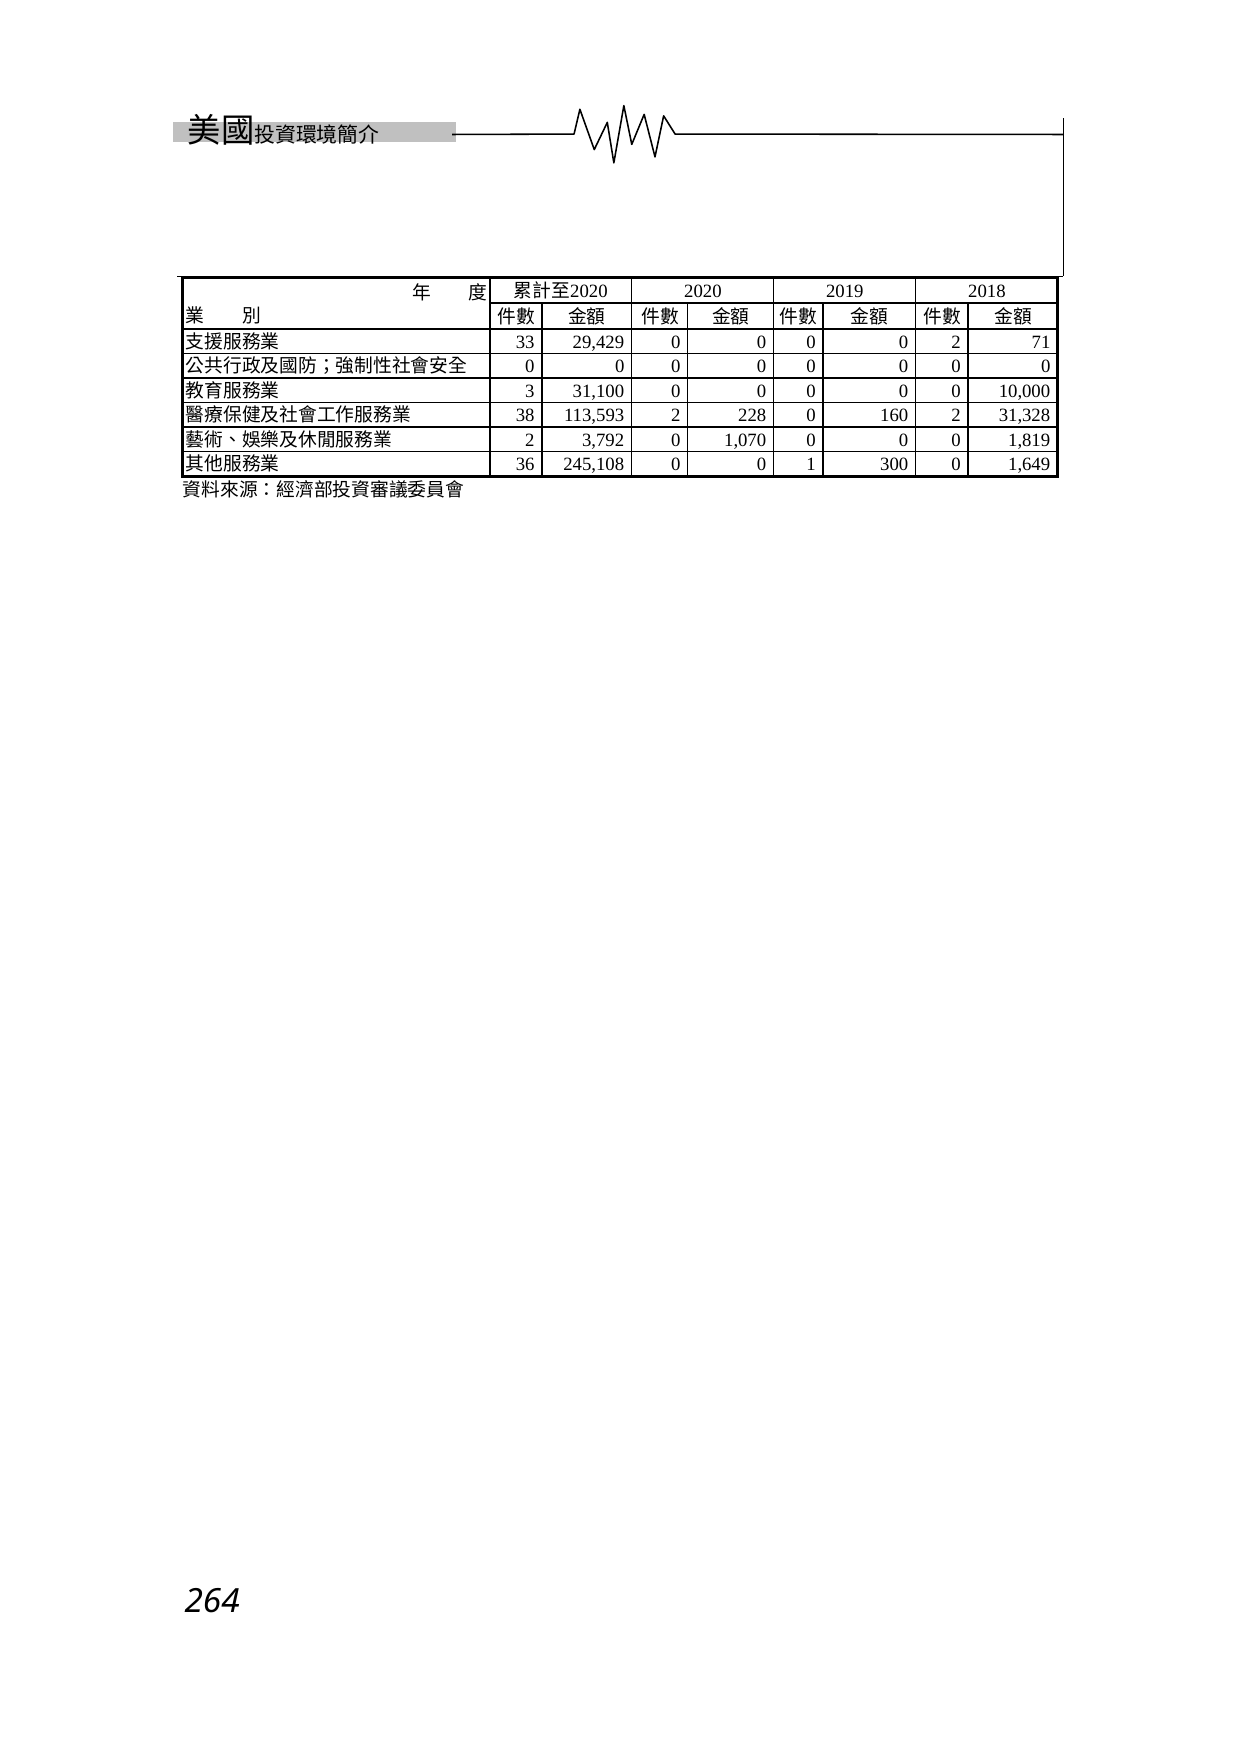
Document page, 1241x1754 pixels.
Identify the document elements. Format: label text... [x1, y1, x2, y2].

table_cell 件數 [632, 304, 687, 328]
table_cell 71 [969, 330, 1056, 353]
table_cell 10,000 [969, 379, 1056, 402]
table_cell 31,328 [969, 403, 1056, 426]
table_cell 0 [688, 452, 773, 475]
text 資料來源：經濟部投資審議委員會 [183, 478, 1058, 501]
table_cell 33 [491, 330, 541, 353]
table_cell 醫療保健及社會工作服務業 [184, 403, 489, 426]
table_header 累計至2020 [491, 279, 631, 302]
table_header 2020 [632, 279, 773, 302]
table_cell 0 [774, 428, 822, 451]
table_cell 0 [543, 354, 631, 377]
table_cell 0 [632, 354, 687, 377]
table_cell 支援服務業 [184, 330, 489, 353]
table_cell 0 [916, 428, 967, 451]
table_cell 160 [824, 403, 915, 426]
table_cell 1,649 [969, 452, 1056, 475]
table_cell 0 [774, 354, 822, 377]
table_cell 2 [916, 330, 967, 353]
table_cell 公共行政及國防；強制性社會安全 [184, 354, 489, 377]
table_cell 0 [969, 354, 1056, 377]
table_cell 0 [774, 403, 822, 426]
table_cell 1,070 [688, 428, 773, 451]
table_cell 件數 [916, 304, 967, 328]
table_cell 0 [774, 330, 822, 353]
table_cell 金額 [543, 304, 631, 328]
table_cell 36 [491, 452, 541, 475]
table_cell 0 [632, 428, 687, 451]
table_cell 1,819 [969, 428, 1056, 451]
table_cell 245,108 [543, 452, 631, 475]
table_cell 0 [824, 379, 915, 402]
table_header 年 度 業 別 [184, 279, 489, 328]
table_cell 2 [632, 403, 687, 426]
table_cell 0 [916, 354, 967, 377]
table_cell 0 [688, 354, 773, 377]
table_cell 0 [632, 452, 687, 475]
table_cell 件數 [774, 304, 822, 328]
table_cell 0 [916, 379, 967, 402]
table_header 2019 [774, 279, 915, 302]
table_cell 38 [491, 403, 541, 426]
table_cell 2 [916, 403, 967, 426]
table_cell 1 [774, 452, 822, 475]
table_header 2018 [916, 279, 1056, 302]
table_cell 0 [824, 428, 915, 451]
table_cell 228 [688, 403, 773, 426]
table_cell 金額 [969, 304, 1056, 328]
table_cell 0 [491, 354, 541, 377]
table_cell 0 [632, 379, 687, 402]
table_cell 2 [491, 428, 541, 451]
table_cell 0 [774, 379, 822, 402]
table_cell 藝術、娛樂及休閒服務業 [184, 428, 489, 451]
table_cell 教育服務業 [184, 379, 489, 402]
table_cell 31,100 [543, 379, 631, 402]
table_cell 29,429 [543, 330, 631, 353]
table_cell 其他服務業 [184, 452, 489, 475]
table_cell 0 [824, 354, 915, 377]
table_cell 0 [632, 330, 687, 353]
table_cell 3,792 [543, 428, 631, 451]
table_cell 0 [824, 330, 915, 353]
table_cell 0 [916, 452, 967, 475]
table_cell 金額 [688, 304, 773, 328]
table_cell 金額 [824, 304, 915, 328]
table_cell 113,593 [543, 403, 631, 426]
table_cell 300 [824, 452, 915, 475]
table_cell 件數 [491, 304, 541, 328]
table_cell 3 [491, 379, 541, 402]
table_cell 0 [688, 379, 773, 402]
table_cell 0 [688, 330, 773, 353]
